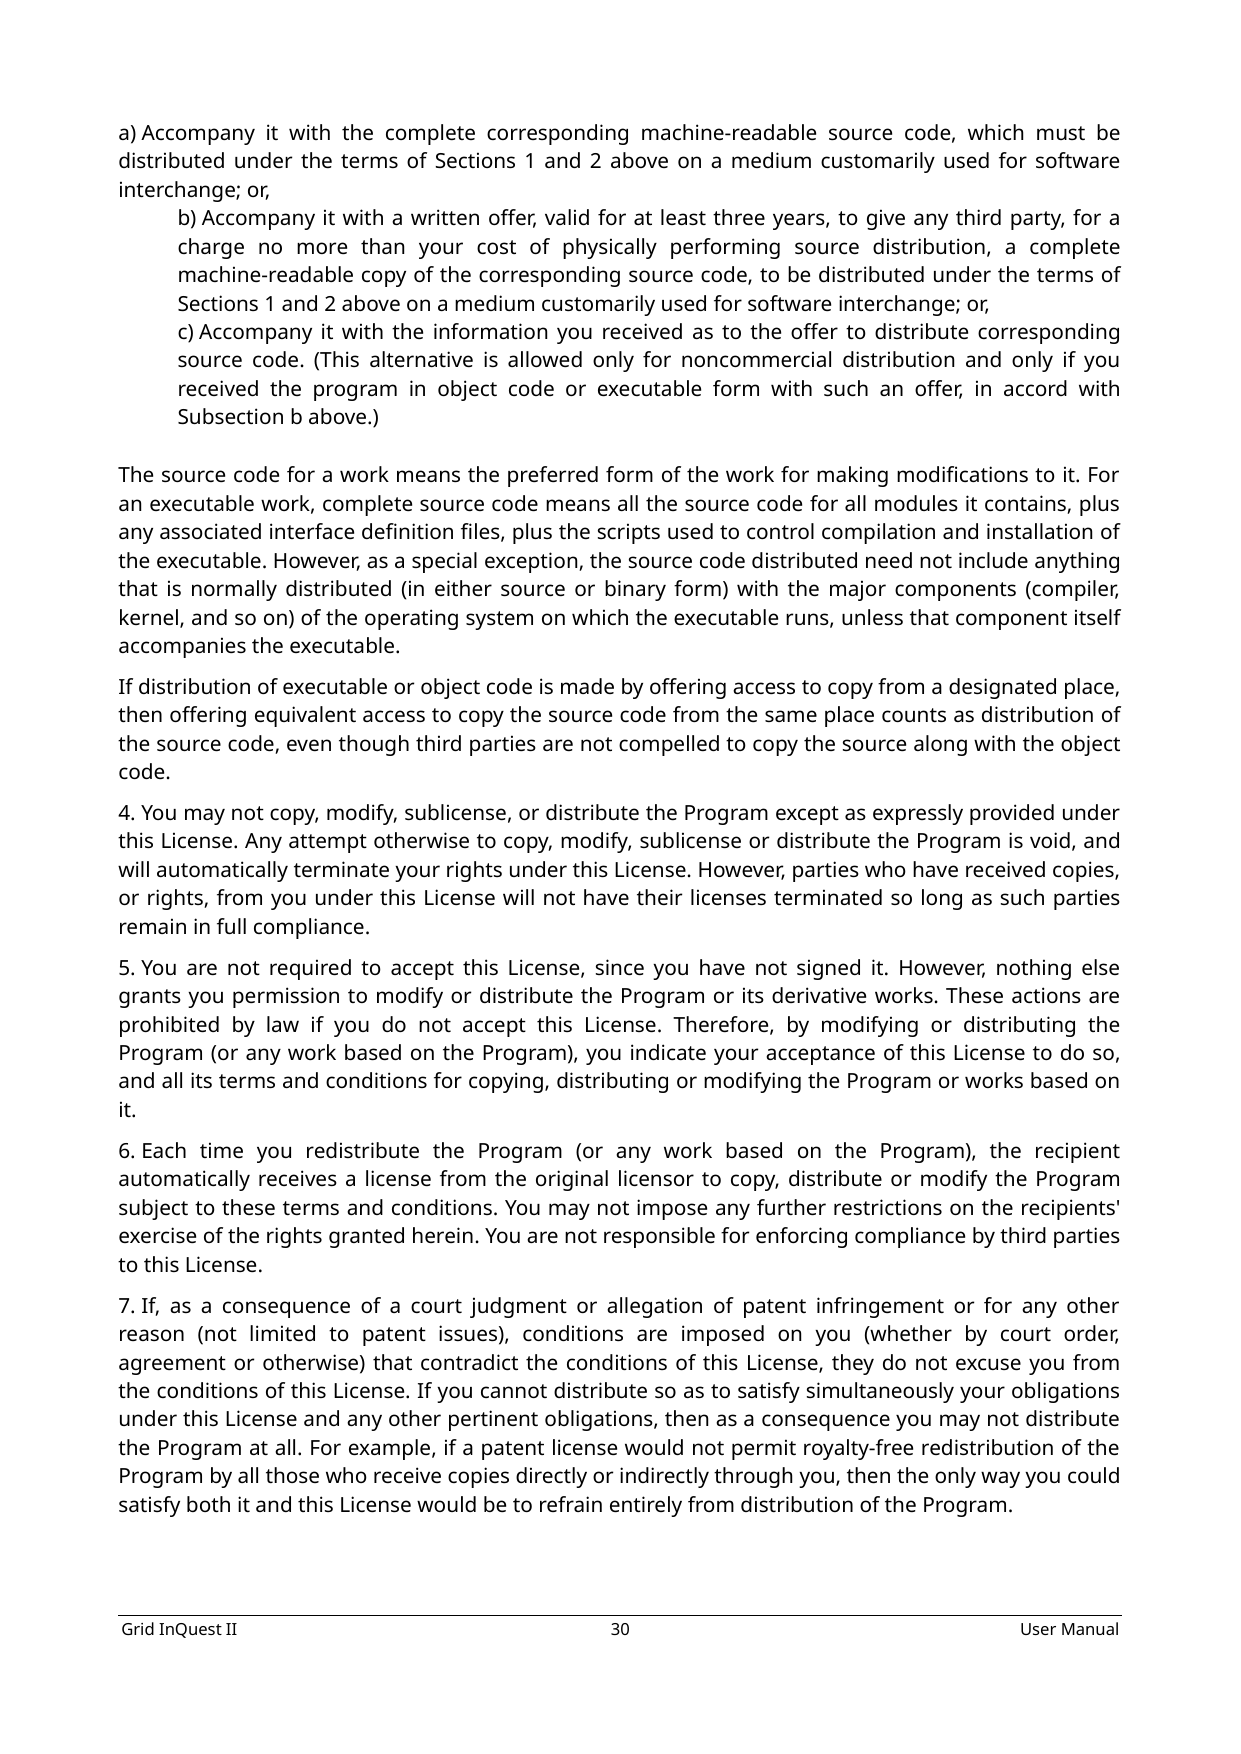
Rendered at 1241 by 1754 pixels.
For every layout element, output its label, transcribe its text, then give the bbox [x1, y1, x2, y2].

text If distribution of executable or object code is made by offering access to copy from a designated place, then offering equivalent access to copy the source code from the same place counts as distribution of the source code, even though third parties are not compelled to copy the source along with the object code. [118, 672, 1122, 786]
text 5. You are not required to accept this License, since you have not signed it. However, nothing else grants you permission to modify or distribute the Program or its derivative works. These actions are prohibited by law if you do not accept this License. Therefore, by modifying or distributing the Program (or any work based on the Program), you indicate your acceptance of this License to do so, and all its terms and conditions for copying, distributing or modifying the Program or works based on it. [118, 953, 1122, 1123]
text 6. Each time you redistribute the Program (or any work based on the Program), the recipient automatically receives a license from the original licensor to copy, distribute or modify the Program subject to these terms and conditions. You may not impose any further restrictions on the recipients' exercise of the rights granted herein. You are not responsible for enforcing compliance by third parties to this License. [118, 1136, 1122, 1278]
text The source code for a work means the preferred form of the work for making modifications to it. For an executable work, complete source code means all the source code for all modules it contains, plus any associated interface definition files, plus the scripts used to control compilation and installation of the executable. However, as a special exception, the source code distributed need not include anything that is normally distributed (in either source or binary form) with the major components (compiler, kernel, and so on) of the operating system on which the executable runs, unless that component itself accompanies the executable. [118, 460, 1122, 659]
text 4. You may not copy, modify, sublicense, or distribute the Program except as expressly provided under this License. Any attempt otherwise to copy, modify, sublicense or distribute the Program is void, and will automatically terminate your rights under this License. However, parties who have received copies, or rights, from you under this License will not have their licenses terminated so long as such parties remain in full compliance. [118, 798, 1122, 940]
text 7. If, as a consequence of a court judgment or allegation of patent infringement or for any other reason (not limited to patent issues), conditions are imposed on you (whether by court order, agreement or otherwise) that contradict the conditions of this License, they do not excuse you from the conditions of this License. If you cannot distribute so as to satisfy simultaneously your obligations under this License and any other pertinent obligations, then as a consequence you may not distribute the Program at all. For example, if a patent license would not permit royalty-free redistribution of the Program by all those who receive copies directly or indirectly through you, then the only way you could satisfy both it and this License would be to refrain entirely from distribution of the Program. [118, 1291, 1122, 1518]
list a) Accompany it with the complete corresponding machine-readable source code, which must be distributed under the terms of Sections 1 and 2 above on a medium customarily used for software interchange; or, [118, 118, 1122, 203]
list b) Accompany it with a written offer, valid for at least three years, to give any third party, for a charge no more than your cost of physically performing source distribution, a complete machine-readable copy of the corresponding source code, to be distributed under the terms of Sections 1 and 2 above on a medium customarily used for software interchange; or, [177, 203, 1122, 317]
list c) Accompany it with the information you received as to the offer to distribute corresponding source code. (This alternative is allowed only for noncommercial distribution and only if you received the program in object code or executable form with such an offer, in accord with Subsection b above.) [177, 317, 1122, 431]
